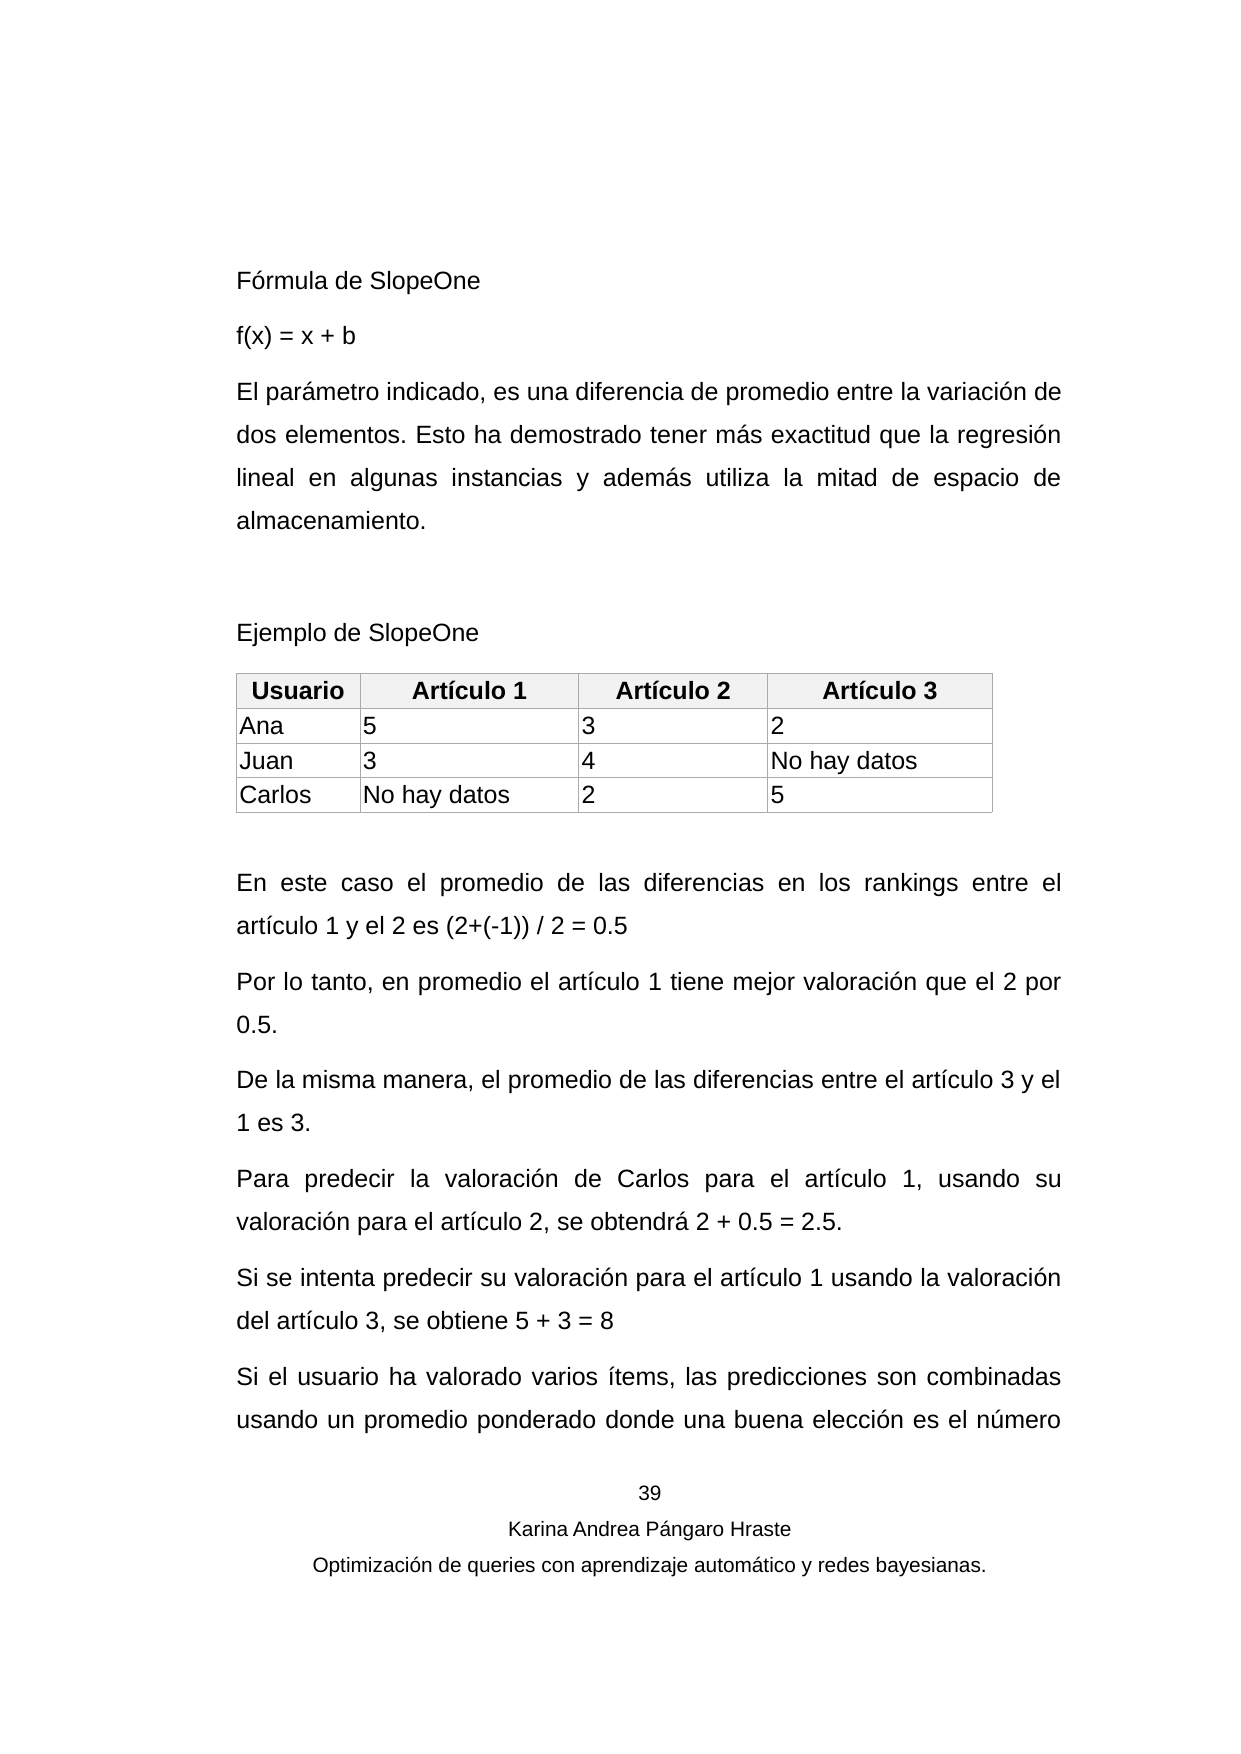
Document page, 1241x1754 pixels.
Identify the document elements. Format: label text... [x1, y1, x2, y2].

text De la misma manera, el promedio de las diferencias entre el artículo 3 y el 1 es 3. [236, 1065, 1063, 1137]
table_cell 3 [579, 709, 767, 743]
table_cell 5 [768, 778, 992, 812]
table_cell 2 [768, 709, 992, 743]
text En este caso el promedio de las diferencias en los rankings entre el artículo 1 y el 2 es (2+(-1)) / 2 = 0.5 [236, 868, 1063, 939]
text Por lo tanto, en promedio el artículo 1 tiene mejor valoración que el 2 por 0.5. [236, 966, 1063, 1038]
table_cell 5 [361, 709, 578, 743]
text Si el usuario ha valorado varios ítems, las predicciones son combinadas usando un promedio ponderado donde una buena elección es el número [236, 1361, 1063, 1433]
text Fórmula de SlopeOne [236, 266, 1063, 294]
table_header Artículo 1 [361, 674, 578, 708]
table_header Artículo 3 [768, 674, 992, 708]
table_cell Ana [237, 709, 360, 743]
table_header Usuario [237, 674, 360, 708]
table_cell Carlos [237, 778, 360, 812]
table_cell 3 [361, 744, 578, 777]
table_cell 2 [579, 778, 767, 812]
text Ejemplo de SlopeOne [236, 618, 1063, 646]
table_header Artículo 2 [579, 674, 767, 708]
text Para predecir la valoración de Carlos para el artículo 1, usando su valoración para el artículo 2, se obtendrá 2 + 0.5 = 2.5. [236, 1164, 1063, 1236]
table_cell 4 [579, 744, 767, 777]
text Si se intenta predecir su valoración para el artículo 1 usando la valoración del artículo 3, se obtiene 5 + 3 = 8 [236, 1263, 1063, 1334]
table_cell Juan [237, 744, 360, 777]
table_cell No hay datos [361, 778, 578, 812]
table_cell No hay datos [768, 744, 992, 777]
text El parámetro indicado, es una diferencia de promedio entre la variación de dos elementos. Esto ha demostrado tener más exactitud que la regresión lineal en algunas instancias y además utiliza la mitad de espacio de almacenamiento. [236, 377, 1063, 535]
text f(x) = x + b [236, 321, 1063, 350]
